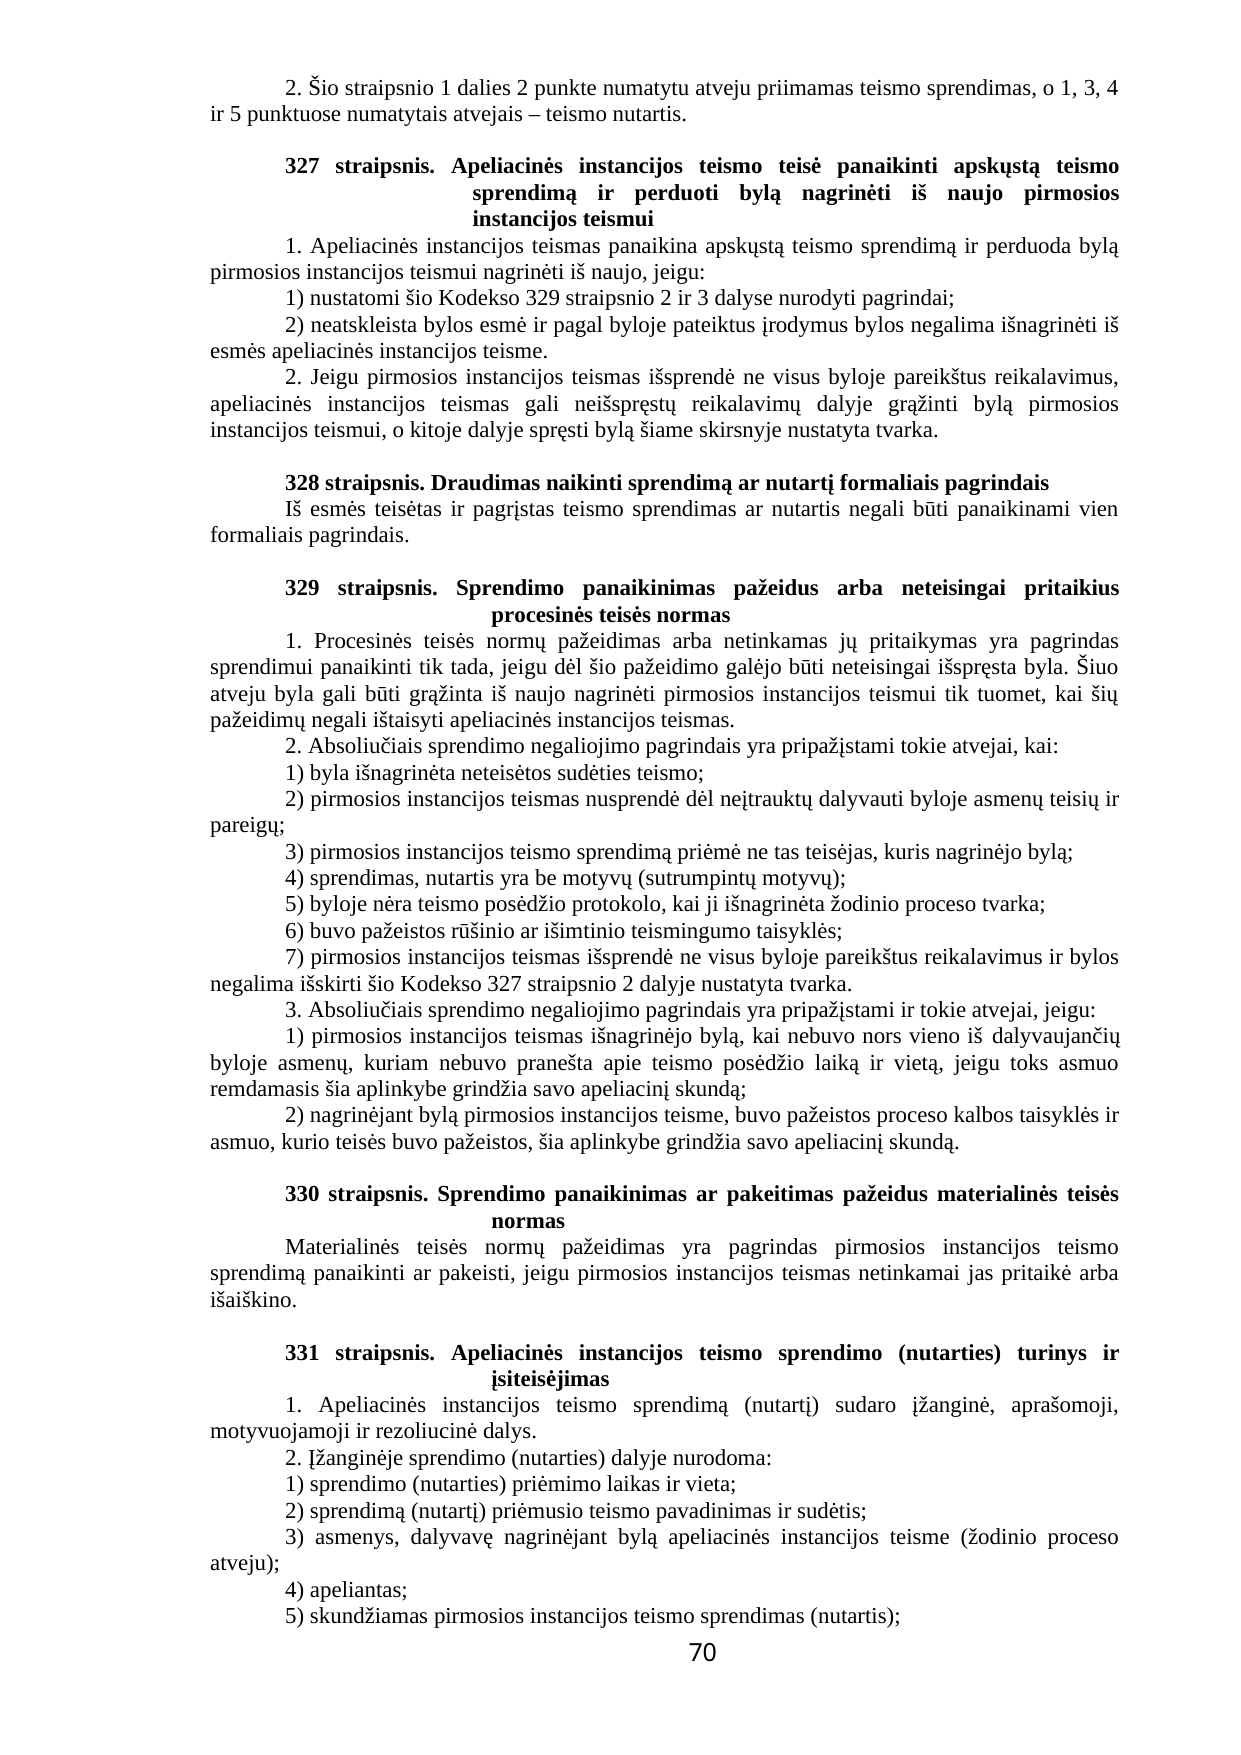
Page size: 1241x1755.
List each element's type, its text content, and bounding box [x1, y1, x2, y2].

text 2. Šio straipsnio 1 dalies 2 punkte numatytu atveju priimamas teismo sprendimas, o 1, 3, 4 ir 5 punktuose numatytais atvejais – teismo nutartis. [210, 73, 1120, 126]
text 3) pirmosios instancijos teismo sprendimą priėmė ne tas teisėjas, kuris nagrinėjo bylą; [210, 838, 1120, 864]
text 4) sprendimas, nutartis yra be motyvų (sutrumpintų motyvų); [210, 864, 1120, 891]
text 2. Absoliučiais sprendimo negaliojimo pagrindais yra pripažįstami tokie atvejai, kai: [210, 732, 1120, 759]
text 1. Apeliacinės instancijos teismo sprendimą (nutartį) sudaro įžanginė, aprašomoji, motyvuojamoji ir rezoliucinė dalys. [210, 1391, 1120, 1444]
text 2) sprendimą (nutartį) priėmusio teismo pavadinimas ir sudėtis; [210, 1497, 1120, 1523]
text 4) apeliantas; [210, 1576, 1120, 1602]
text 1) nustatomi šio Kodekso 329 straipsnio 2 ir 3 dalyse nurodyti pagrindai; [210, 284, 1120, 311]
text 1) sprendimo (nutarties) priėmimo laikas ir vieta; [210, 1470, 1120, 1497]
text 331 straipsnis. Apeliacinės instancijos teismo sprendimo (nutarties) turinys ir įsiteisėjimas [285, 1338, 1120, 1391]
text 327 straipsnis. Apeliacinės instancijos teismo teisė panaikinti apskųstą teismo sprendimą ir perduoti bylą nagrinėti iš naujo pirmosios instancijos teismui [285, 153, 1120, 232]
text 1. Apeliacinės instancijos teismas panaikina apskųstą teismo sprendimą ir perduoda bylą pirmosios instancijos teismui nagrinėti iš naujo, jeigu: [210, 232, 1120, 284]
text 328 straipsnis. Draudimas naikinti sprendimą ar nutartį formaliais pagrindais [285, 469, 1120, 495]
text 329 straipsnis. Sprendimo panaikinimas pažeidus arba neteisingai pritaikius procesinės teisės normas [285, 574, 1120, 627]
text Materialinės teisės normų pažeidimas yra pagrindas pirmosios instancijos teismo sprendimą panaikinti ar pakeisti, jeigu pirmosios instancijos teismas netinkamai jas pritaikė arba išaiškino. [210, 1233, 1120, 1312]
text 3. Absoliučiais sprendimo negaliojimo pagrindais yra pripažįstami ir tokie atvejai, jeigu: [210, 996, 1120, 1022]
text 7) pirmosios instancijos teismas išsprendė ne visus byloje pareikštus reikalavimus ir bylos negalima išskirti šio Kodekso 327 straipsnio 2 dalyje nustatyta tvarka. [210, 943, 1120, 996]
text 1) pirmosios instancijos teismas išnagrinėjo bylą, kai nebuvo nors vieno iš dalyvaujančių byloje asmenų, kuriam nebuvo pranešta apie teismo posėdžio laiką ir vietą, jeigu toks asmuo remdamasis šia aplinkybe grindžia savo apeliacinį skundą; [210, 1022, 1120, 1101]
text 2. Jeigu pirmosios instancijos teismas išsprendė ne visus byloje pareikštus reikalavimus, apeliacinės instancijos teismas gali neišspręstų reikalavimų dalyje grąžinti bylą pirmosios instancijos teismui, o kitoje dalyje spręsti bylą šiame skirsnyje nustatyta tvarka. [210, 363, 1120, 442]
text 5) skundžiamas pirmosios instancijos teismo sprendimas (nutartis); [210, 1602, 1120, 1628]
text 5) byloje nėra teismo posėdžio protokolo, kai ji išnagrinėta žodinio proceso tvarka; [210, 891, 1120, 917]
text 330 straipsnis. Sprendimo panaikinimas ar pakeitimas pažeidus materialinės teisės normas [285, 1180, 1120, 1233]
text 6) buvo pažeistos rūšinio ar išimtinio teismingumo taisyklės; [210, 917, 1120, 943]
text 1) byla išnagrinėta neteisėtos sudėties teismo; [210, 759, 1120, 785]
text Iš esmės teisėtas ir pagrįstas teismo sprendimas ar nutartis negali būti panaikinami vien formaliais pagrindais. [210, 495, 1120, 548]
text 2) pirmosios instancijos teismas nusprendė dėl neįtrauktų dalyvauti byloje asmenų teisių ir pareigų; [210, 785, 1120, 838]
text 3) asmenys, dalyvavę nagrinėjant bylą apeliacinės instancijos teisme (žodinio proceso atveju); [210, 1523, 1120, 1576]
text 2) nagrinėjant bylą pirmosios instancijos teisme, buvo pažeistos proceso kalbos taisyklės ir asmuo, kurio teisės buvo pažeistos, šia aplinkybe grindžia savo apeliacinį skundą. [210, 1101, 1120, 1154]
text 1. Procesinės teisės normų pažeidimas arba netinkamas jų pritaikymas yra pagrindas sprendimui panaikinti tik tada, jeigu dėl šio pažeidimo galėjo būti neteisingai išspręsta byla. Šiuo atveju byla gali būti grąžinta iš naujo nagrinėti pirmosios instancijos teismui tik tuomet, kai šių pažeidimų negali ištaisyti apeliacinės instancijos teismas. [210, 627, 1120, 732]
text 2. Įžanginėje sprendimo (nutarties) dalyje nurodoma: [210, 1444, 1120, 1470]
text 2) neatskleista bylos esmė ir pagal byloje pateiktus įrodymus bylos negalima išnagrinėti iš esmės apeliacinės instancijos teisme. [210, 311, 1120, 363]
